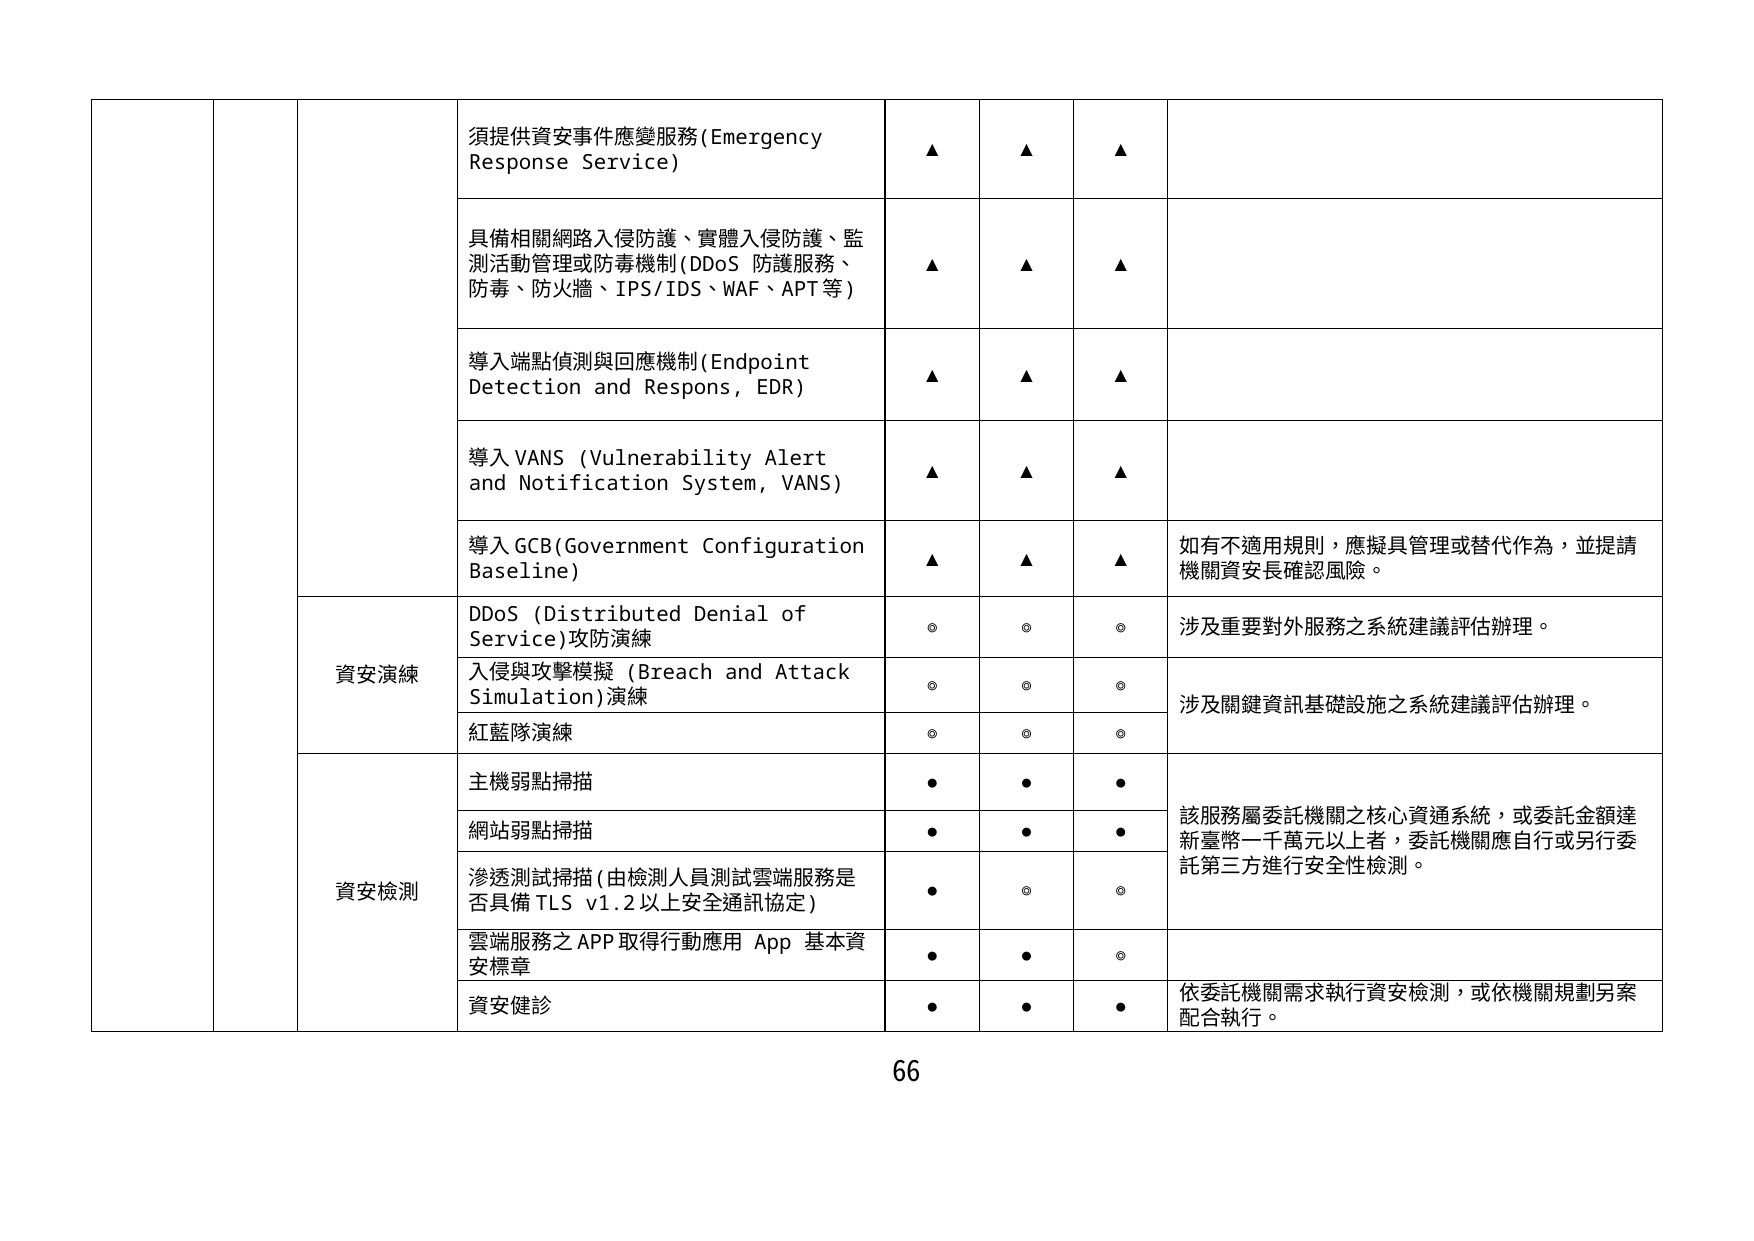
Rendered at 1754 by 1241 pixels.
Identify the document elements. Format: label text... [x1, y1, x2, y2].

table_cell 網站弱點掃描 [458, 811, 884, 851]
table_cell 具備相關網路入侵防護、實體入侵防護、監測活動管理或防毒機制(DDoS 防護服務、防毒、防火牆、IPS/IDS、WAF、APT等) [458, 199, 884, 328]
table_cell ◎ [980, 713, 1073, 752]
table_cell ◎ [886, 658, 979, 712]
table_cell 導入GCB(Government Configuration Baseline) [458, 521, 884, 596]
table_cell ▲ [1074, 421, 1167, 520]
table_cell ● [980, 811, 1073, 851]
table_cell 資安檢測 [298, 754, 457, 1031]
table_cell 導入VANS (Vulnerability Alert and Notification System, VANS) [458, 421, 884, 520]
table_cell ▲ [980, 100, 1073, 198]
table_cell 入侵與攻擊模擬 (Breach and Attack Simulation)演練 [458, 658, 884, 712]
table_cell ▲ [980, 199, 1073, 328]
table_cell ◎ [1074, 658, 1167, 712]
table_cell ▲ [886, 100, 979, 198]
table_cell [1168, 421, 1662, 520]
table_cell [298, 100, 457, 596]
table_cell ▲ [886, 329, 979, 420]
table_cell ▲ [886, 199, 979, 328]
table_cell ▲ [980, 421, 1073, 520]
table_cell 資安演練 [298, 597, 457, 752]
table_cell 紅藍隊演練 [458, 713, 884, 752]
table_cell 該服務屬委託機關之核心資通系統，或委託金額達新臺幣一千萬元以上者，委託機關應自行或另行委託第三方進行安全性檢測。 [1168, 754, 1662, 928]
table_cell ◎ [1074, 597, 1167, 657]
table_cell [1168, 930, 1662, 979]
table_cell ● [886, 754, 979, 810]
table_cell ◎ [1074, 852, 1167, 928]
table_cell 涉及關鍵資訊基礎設施之系統建議評估辦理。 [1168, 658, 1662, 752]
table_cell ● [886, 930, 979, 979]
table_cell [92, 100, 213, 1031]
table_cell ◎ [980, 597, 1073, 657]
table_cell ▲ [886, 421, 979, 520]
table_cell ▲ [980, 521, 1073, 596]
table_cell ▲ [1074, 100, 1167, 198]
table_cell ● [886, 981, 979, 1031]
table_cell ● [980, 930, 1073, 979]
table_cell 須提供資安事件應變服務(Emergency Response Service) [458, 100, 884, 198]
table_cell 資安健診 [458, 981, 884, 1031]
table_cell 導入端點偵測與回應機制(Endpoint Detection and Respons, EDR) [458, 329, 884, 420]
table_cell ▲ [886, 521, 979, 596]
table_cell [1168, 199, 1662, 328]
table_cell ▲ [1074, 329, 1167, 420]
table_cell ● [980, 981, 1073, 1031]
table_cell 涉及重要對外服務之系統建議評估辦理。 [1168, 597, 1662, 657]
table_cell 如有不適用規則，應擬具管理或替代作為，並提請機關資安長確認風險。 [1168, 521, 1662, 596]
table_cell ● [980, 754, 1073, 810]
table_cell ● [886, 811, 979, 851]
table_cell [1168, 329, 1662, 420]
table_cell ◎ [980, 658, 1073, 712]
table_cell ▲ [1074, 521, 1167, 596]
table_cell 主機弱點掃描 [458, 754, 884, 810]
table_cell ● [886, 852, 979, 928]
table_cell ● [1074, 811, 1167, 851]
table_cell 依委託機關需求執行資安檢測，或依機關規劃另案配合執行。 [1168, 981, 1662, 1031]
table_cell 滲透測試掃描(由檢測人員測試雲端服務是否具備TLS v1.2以上安全通訊協定) [458, 852, 884, 928]
table_cell ◎ [1074, 930, 1167, 979]
table_cell [214, 100, 297, 1031]
table_cell DDoS (Distributed Denial of Service)攻防演練 [458, 597, 884, 657]
table_cell ◎ [886, 713, 979, 752]
table_cell ▲ [1074, 199, 1167, 328]
table_cell ● [1074, 754, 1167, 810]
table_cell ▲ [980, 329, 1073, 420]
table_cell ◎ [886, 597, 979, 657]
table_cell 雲端服務之APP取得行動應用 App 基本資安標章 [458, 930, 884, 979]
table_cell [1168, 100, 1662, 198]
table_cell ◎ [1074, 713, 1167, 752]
table_cell ◎ [980, 852, 1073, 928]
table_cell ● [1074, 981, 1167, 1031]
